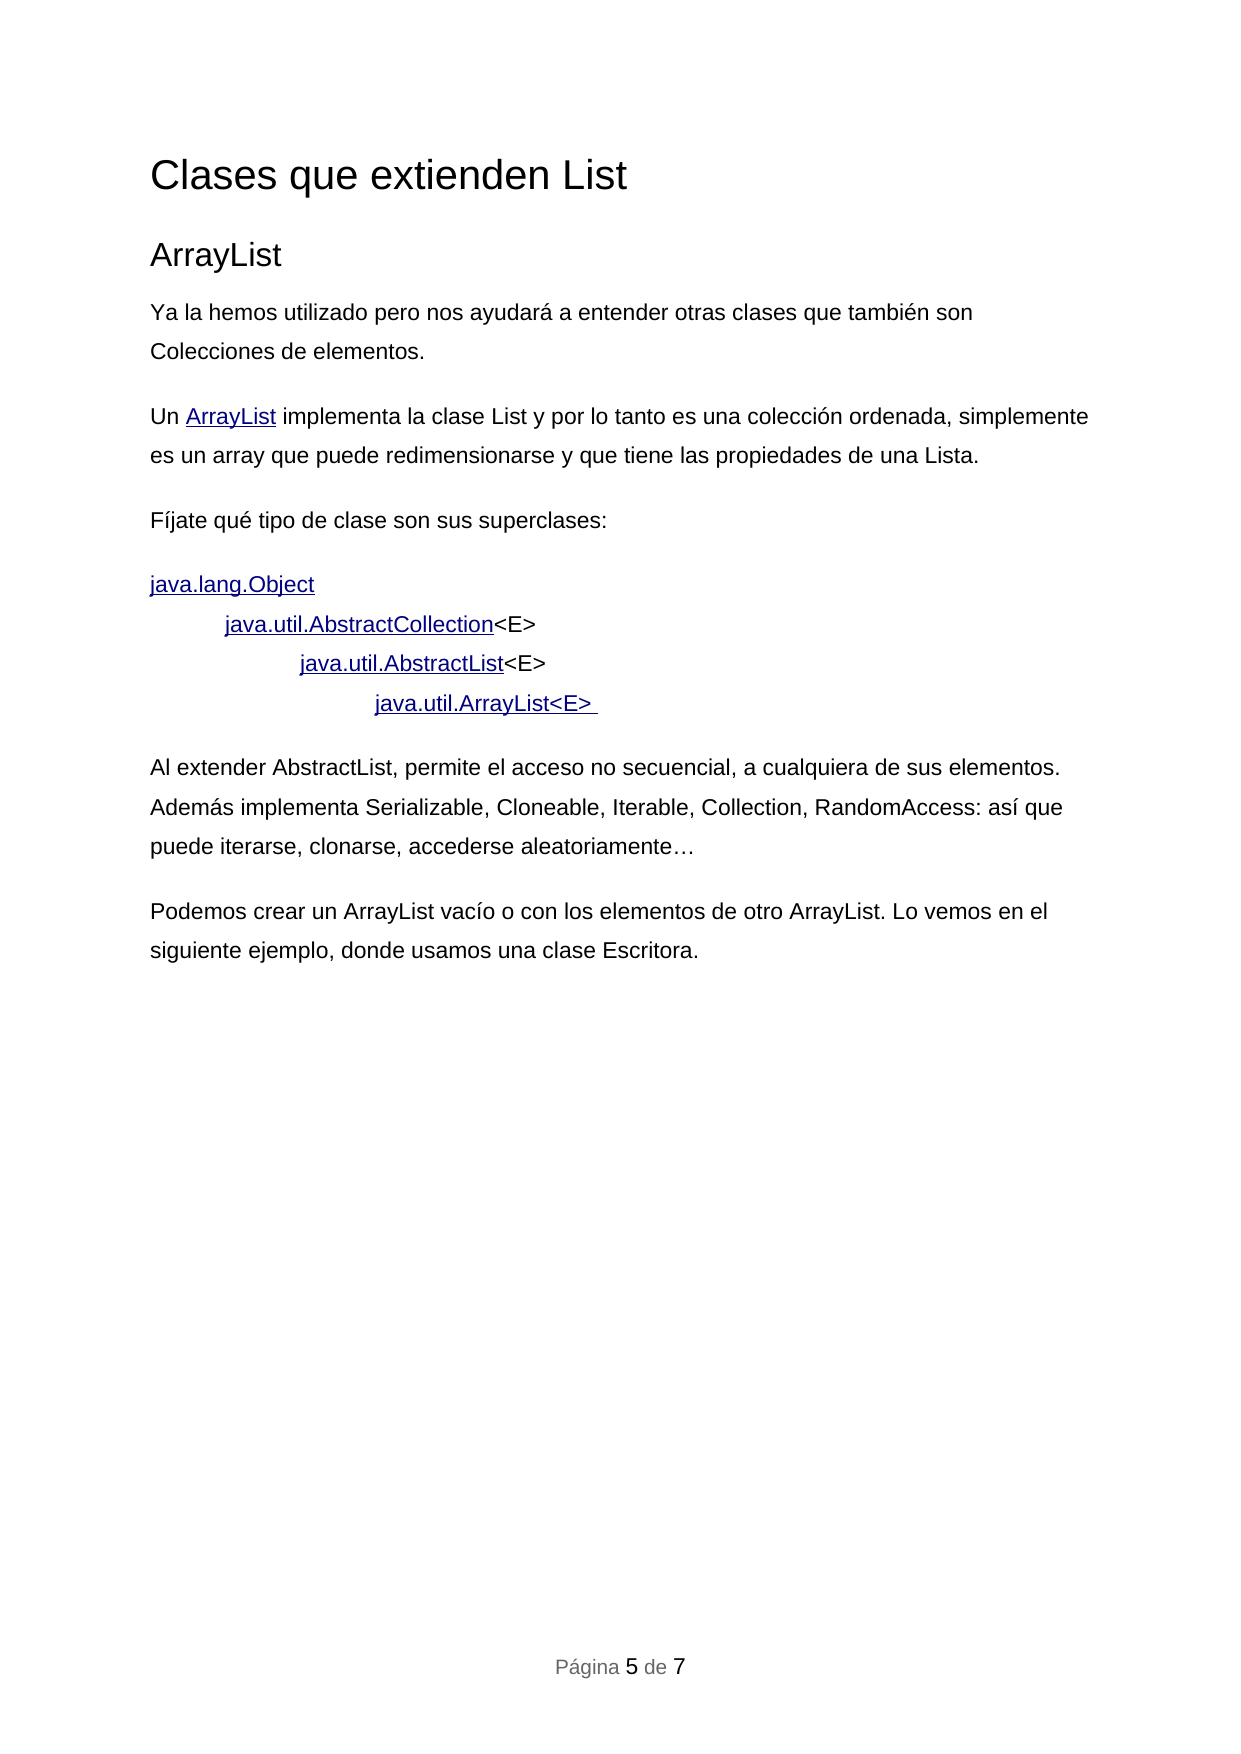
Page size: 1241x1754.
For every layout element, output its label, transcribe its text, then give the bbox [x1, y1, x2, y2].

subtitle ArrayList [150, 235, 1090, 274]
text Ya la hemos utilizado pero nos ayudará a entender otras clases que también son Colecciones de elementos. [150, 299, 1090, 365]
text java.util.AbstractCollection<E> [150, 611, 1090, 637]
text Un ArrayList implementa la clase List y por lo tanto es una colección ordenada, simplemente es un array que puede redimensionarse y que tiene las propiedades de una Lista. [150, 403, 1090, 469]
text Al extender AbstractList, permite el acceso no secuencial, a cualquiera de sus elementos. Además implementa Serializable, Cloneable, Iterable, Collection, RandomAccess: así que puede iterarse, clonarse, accederse aleatoriamente… [150, 754, 1090, 859]
text java.util.AbstractList<E> [150, 650, 1090, 677]
text Podemos crear un ArrayList vacío o con los elementos de otro ArrayList. Lo vemos en el siguiente ejemplo, donde usamos una clase Escritora. [150, 898, 1090, 963]
text Fíjate qué tipo de clase son sus superclases: [150, 507, 1090, 533]
subtitle Clases que extienden List [150, 150, 1090, 198]
text java.lang.Object [150, 571, 1090, 598]
text java.util.ArrayList<E> [150, 690, 1090, 716]
